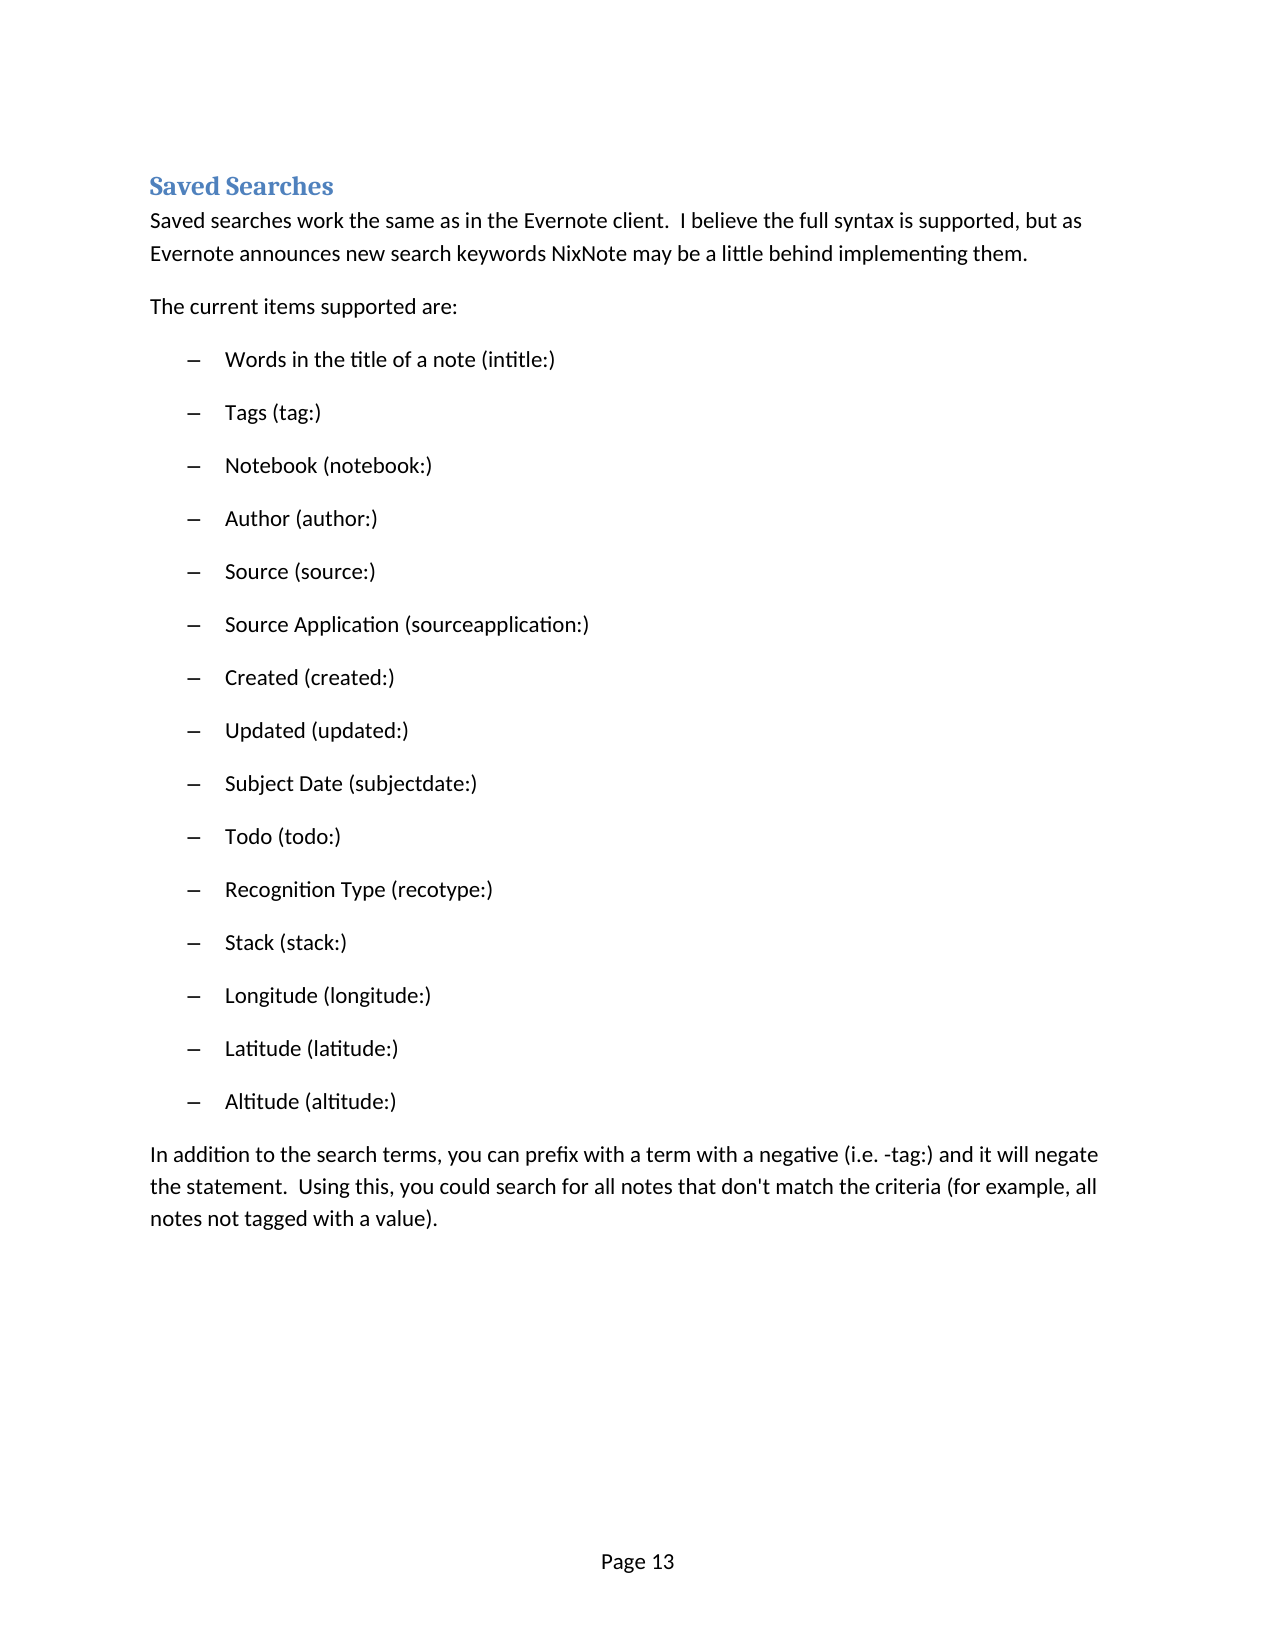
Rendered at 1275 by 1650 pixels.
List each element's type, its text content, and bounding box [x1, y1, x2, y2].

text In addition to the search terms, you can prefix with a term with a negative (i.e. -tag:) and it will negate the statement. Using this, you could search for all notes that don't match the criteria (for example, all notes not tagged with a value). [150, 1140, 1125, 1232]
list Source (source:) [187, 557, 1125, 585]
list Altitude (altitude:) [187, 1087, 1125, 1115]
list Subject Date (subjectdate:) [187, 769, 1125, 797]
list Notebook (notebook:) [187, 451, 1125, 479]
list Latitude (latitude:) [187, 1034, 1125, 1062]
list Source Application (sourceapplication:) [187, 610, 1125, 638]
list Stack (stack:) [187, 928, 1125, 956]
list Tags (tag:) [187, 398, 1125, 426]
list Words in the title of a note (intitle:) [187, 345, 1125, 373]
list Author (author:) [187, 504, 1125, 532]
list Created (created:) [187, 663, 1125, 691]
text Saved searches work the same as in the Evernote client. I believe the full syntax is supported, but as Evernote announces new search keywords NixNote may be a little behind implementing them. [150, 207, 1125, 267]
list Todo (todo:) [187, 822, 1125, 850]
list Recognition Type (recotype:) [187, 875, 1125, 903]
list Updated (updated:) [187, 716, 1125, 744]
list Longitude (longitude:) [187, 981, 1125, 1009]
subtitle Saved Searches [150, 171, 1125, 202]
text The current items supported are: [150, 292, 1125, 320]
